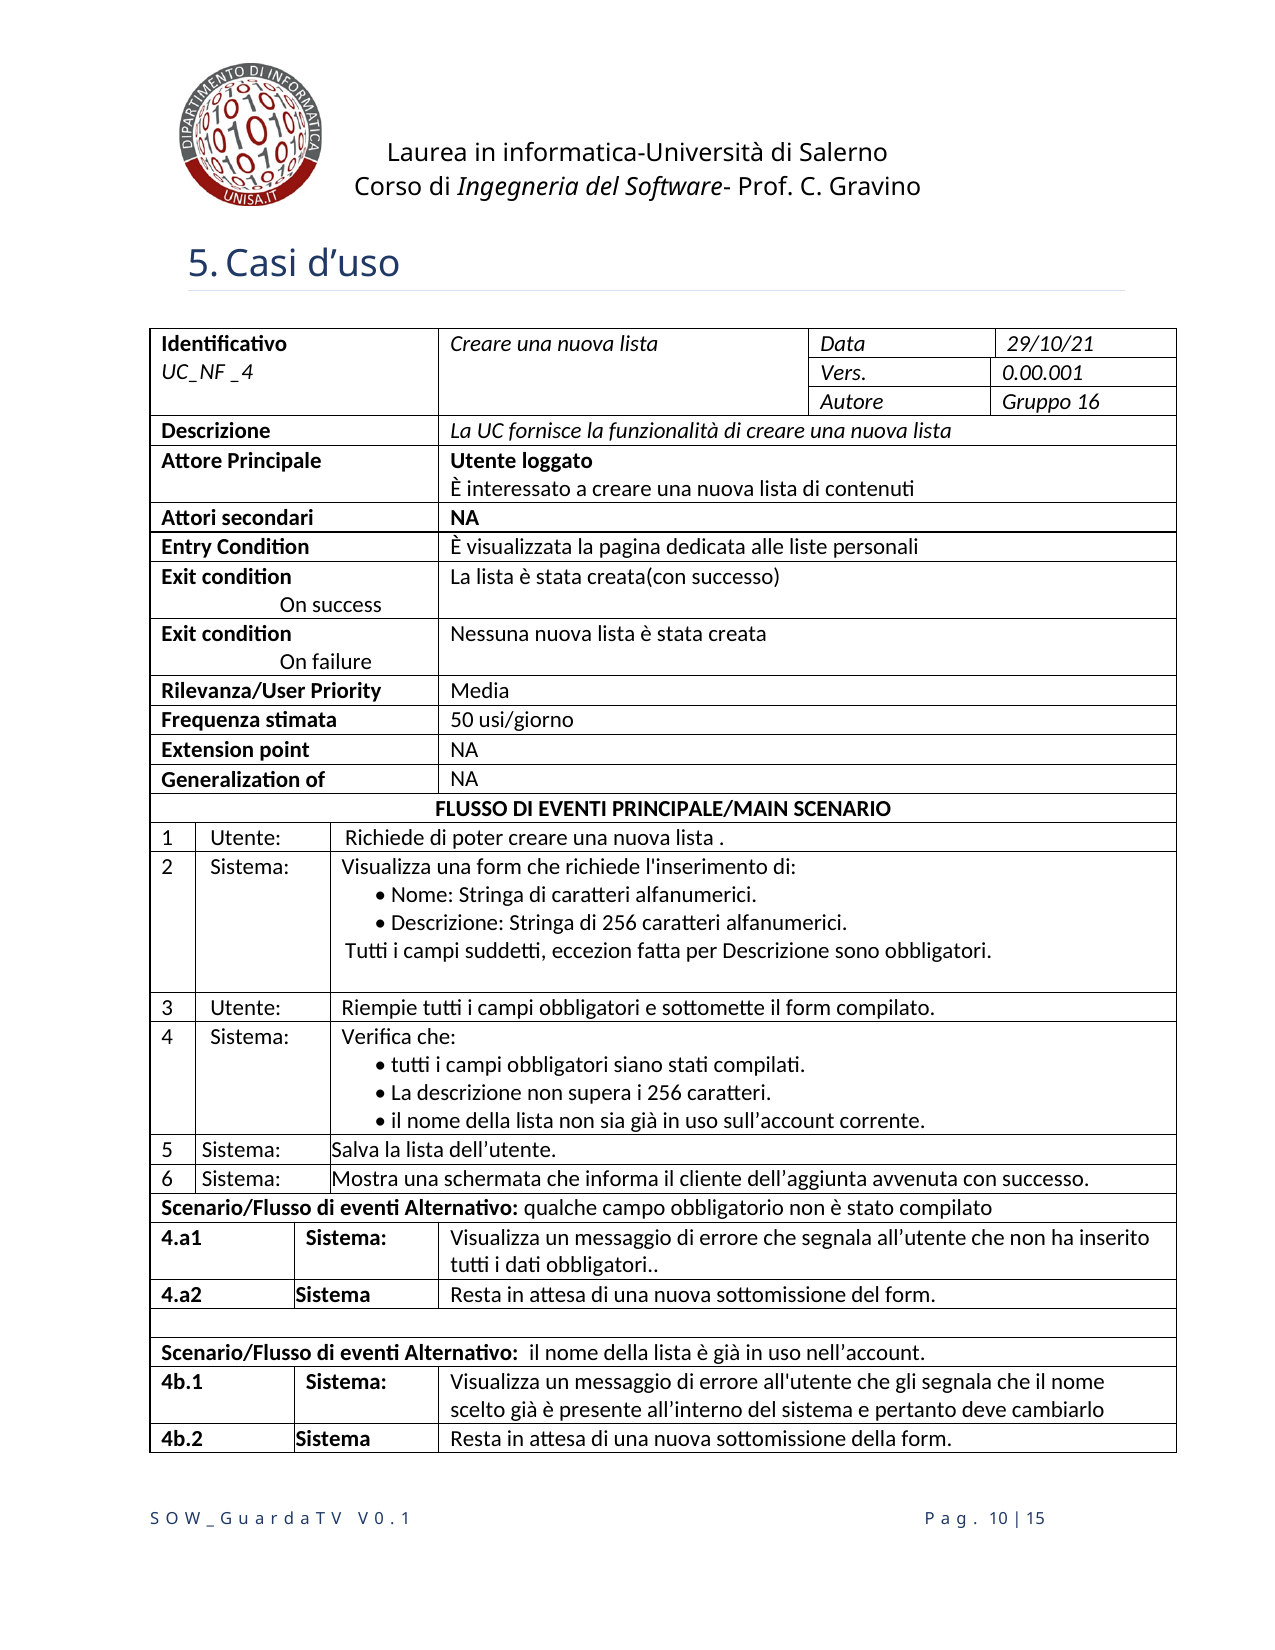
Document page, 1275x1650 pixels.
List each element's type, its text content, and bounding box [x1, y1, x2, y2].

table_cell Resta in attesa di una nuova sottomissione del form. [439, 1280, 1176, 1308]
table_cell Utente: [196, 823, 330, 851]
table_cell Sistema: [196, 1165, 330, 1192]
table_cell 5 [151, 1135, 195, 1163]
table_cell Sistema [295, 1280, 438, 1308]
table_cell 4.a2 [151, 1280, 294, 1308]
table_header Creare una nuova lista [439, 329, 808, 415]
table_cell Entry Condition [151, 533, 438, 561]
table_cell 50 usi/giorno [439, 706, 1176, 734]
table_cell NA [439, 735, 1176, 763]
table_cell Gruppo 16 [991, 387, 1176, 415]
table_cell Verifica che: • tutti i campi obbligatori siano stati compilati. • La descrizione non supera i 256 caratteri. • il nome della lista non sia già in uso sull’account corrente. [331, 1022, 1176, 1134]
table_cell Sistema: [196, 852, 330, 992]
table_cell Visualizza un messaggio di errore all'utente che gli segnala che il nome scelto già è presente all’interno del sistema e pertanto deve cambiarlo [439, 1367, 1176, 1423]
table_cell 1 [151, 823, 195, 851]
table_cell 3 [151, 993, 195, 1021]
table_cell [151, 1309, 1176, 1337]
table_cell Extension point [151, 735, 438, 763]
table_cell Scenario/Flusso di eventi Alternativo: qualche campo obbligatorio non è stato compilato [151, 1194, 1176, 1222]
table_cell Visualizza un messaggio di errore che segnala all’utente che non ha inserito tutti i dati obbligatori.. [439, 1223, 1176, 1279]
table_header Identificativo UC_NF _4 [151, 329, 438, 415]
table_cell 4b.1 [151, 1367, 294, 1423]
table_cell Visualizza una form che richiede l'inserimento di: • Nome: Stringa di caratteri alfanumerici. • Descrizione: Stringa di 256 caratteri alfanumerici. Tutti i campi suddetti, eccezion fatta per Descrizione sono obbligatori. [331, 852, 1176, 992]
table_cell È visualizzata la pagina dedicata alle liste personali [439, 533, 1176, 561]
table_cell Autore [809, 387, 990, 415]
table_cell Scenario/Flusso di eventi Alternativo: il nome della lista è già in uso nell’account. [151, 1338, 1176, 1366]
table_cell La UC fornisce la funzionalità di creare una nuova lista [439, 416, 1176, 445]
table_cell Generalization of [151, 765, 438, 793]
table_cell 4b.2 [151, 1424, 294, 1452]
table_cell Utente loggato È interessato a creare una nuova lista di contenuti [439, 446, 1176, 502]
table_cell Riempie tutti i campi obbligatori e sottomette il form compilato. [331, 993, 1176, 1021]
table_cell Utente: [196, 993, 330, 1021]
table_cell Sistema: [196, 1022, 330, 1134]
table_cell Attori secondari [151, 503, 438, 531]
table_header 29/10/21 [996, 329, 1176, 357]
table_cell Vers. [809, 358, 990, 386]
table_cell 6 [151, 1165, 195, 1192]
table_cell Sistema: [295, 1223, 438, 1279]
table_cell Exit condition On failure [151, 619, 438, 675]
table_cell Sistema: [196, 1135, 330, 1163]
table_cell Rilevanza/User Priority [151, 676, 438, 704]
table_cell Media [439, 676, 1176, 704]
table_cell Attore Principale [151, 446, 438, 502]
table_cell 4.a1 [151, 1223, 294, 1279]
table_cell NA [439, 503, 1176, 531]
table_cell 0.00.001 [991, 358, 1176, 386]
table_cell Richiede di poter creare una nuova lista . [331, 823, 1176, 851]
table_cell La lista è stata creata(con successo) [439, 562, 1176, 618]
list Casi d’uso [187, 236, 1125, 290]
table_cell Flusso di Eventi Principale/Main Scenario [151, 794, 1176, 822]
table_cell Salva la lista dell’utente. [331, 1135, 1176, 1163]
table_cell Resta in attesa di una nuova sottomissione della form. [439, 1424, 1176, 1452]
table_cell Sistema: [295, 1367, 438, 1423]
table_cell Mostra una schermata che informa il cliente dell’aggiunta avvenuta con successo. [331, 1165, 1176, 1192]
table_cell Descrizione [151, 416, 438, 445]
table_cell 2 [151, 852, 195, 992]
table_cell Exit condition On success [151, 562, 438, 618]
table_cell 4 [151, 1022, 195, 1134]
table_cell Frequenza stimata [151, 706, 438, 734]
table_cell Sistema [295, 1424, 438, 1452]
table_cell Nessuna nuova lista è stata creata [439, 619, 1176, 675]
table_header Data [809, 329, 995, 357]
table_cell NA [439, 765, 1176, 793]
